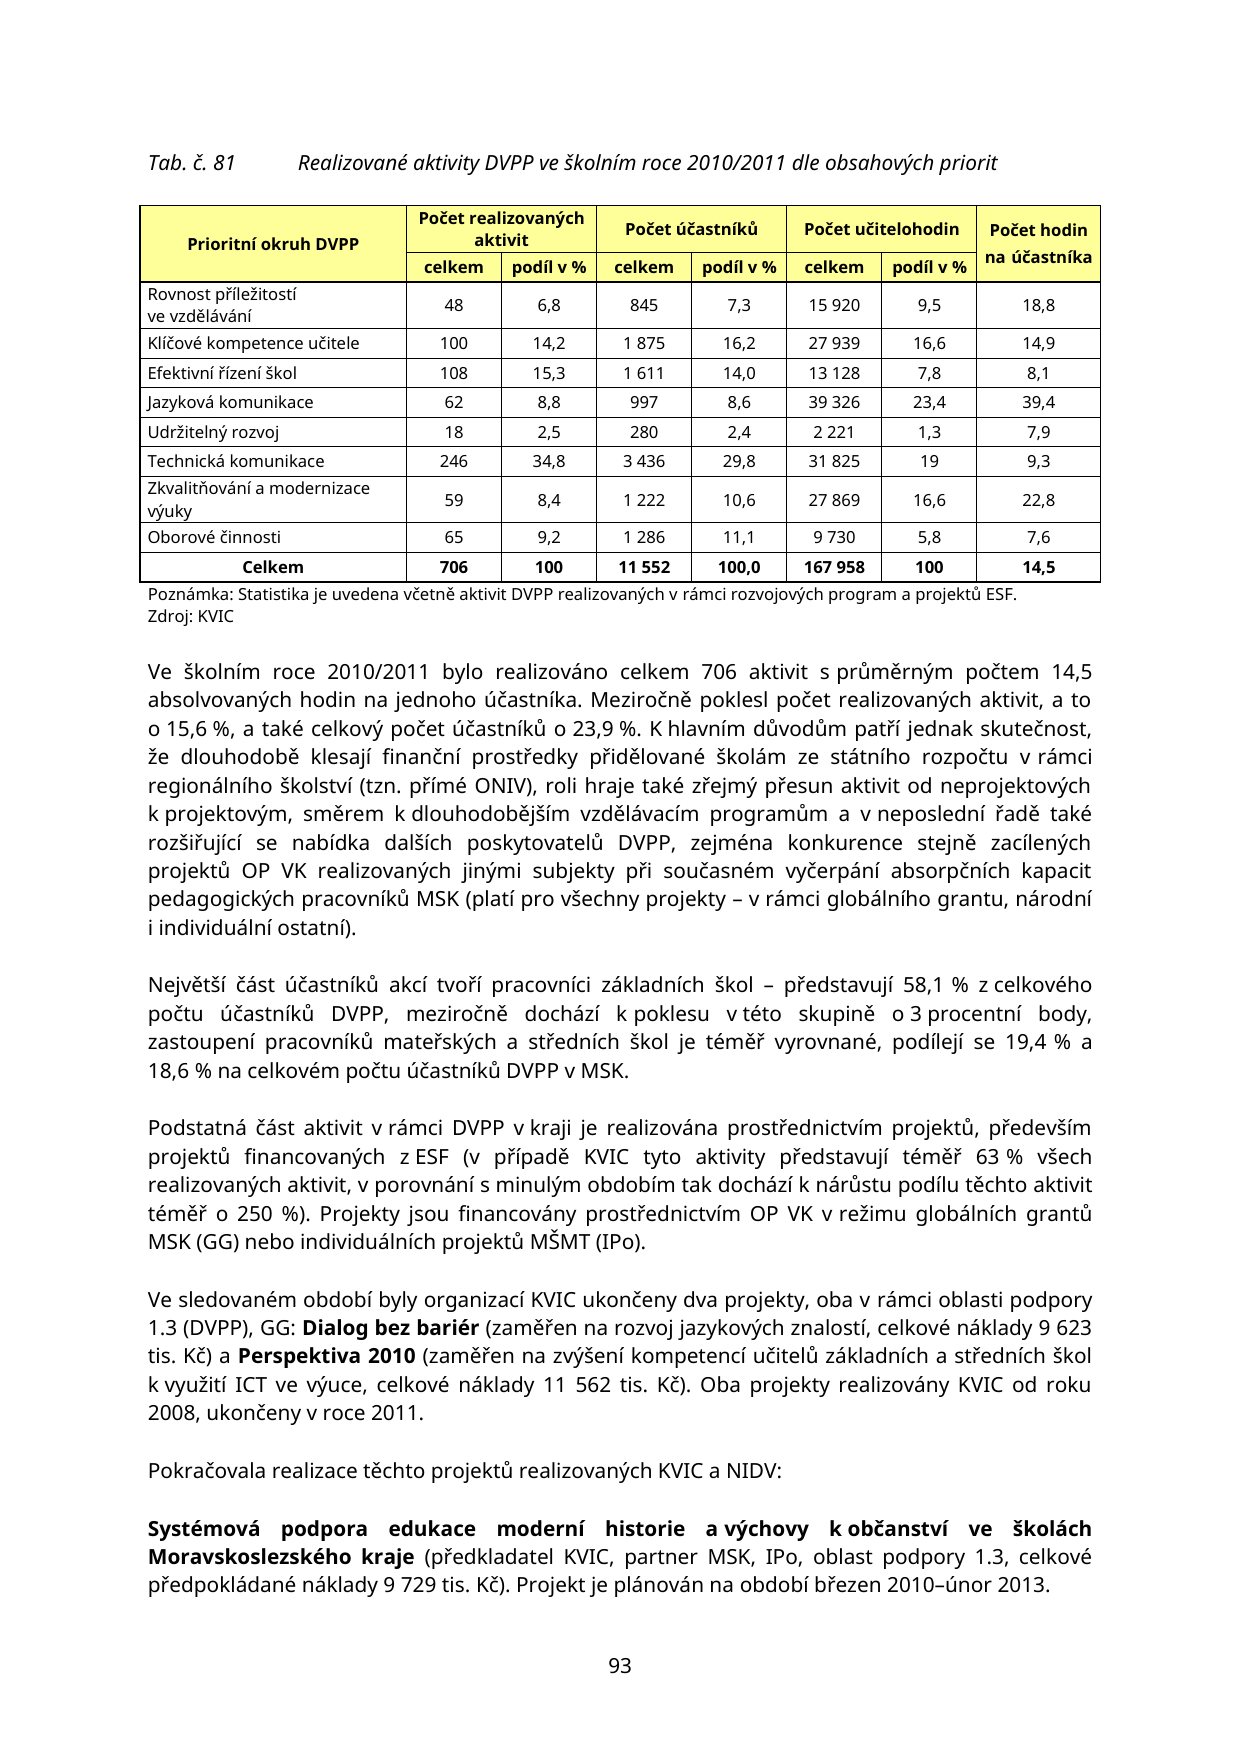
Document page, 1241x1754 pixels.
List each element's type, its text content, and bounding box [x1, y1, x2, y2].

table_cell 9,5 [882, 283, 976, 328]
table_cell Oborové činnosti [141, 523, 406, 552]
table_cell 100,0 [692, 553, 786, 581]
table_cell podíl v % [692, 253, 786, 281]
table_cell 18,8 [977, 283, 1100, 328]
text Podstatná část aktivit v rámci DVPP v kraji je realizována prostřednictvím projektů, především projektů financovaných z ESF (v případě KVIC tyto aktivity představují téměř 63 % všech realizovaných aktivit, v porovnání s minulým obdobím tak dochází k nárůstu podílu těchto aktivit téměř o 250 %). Projekty jsou financovány prostřednictvím OP VK v režimu globálních grantů MSK (GG) nebo individuálních projektů MŠMT (IPo). [148, 1113, 1092, 1256]
table_cell 39,4 [977, 388, 1100, 417]
table_cell 14,2 [502, 329, 596, 357]
table_cell 10,6 [692, 477, 786, 522]
table_cell celkem [597, 253, 691, 281]
table_cell 9 730 [787, 523, 881, 552]
table_cell 100 [502, 553, 596, 581]
table_cell 8,6 [692, 388, 786, 417]
table_cell 1 875 [597, 329, 691, 357]
table_cell 100 [882, 553, 976, 581]
table_cell podíl v % [882, 253, 976, 281]
table_cell 34,8 [502, 447, 596, 476]
table_cell 9,3 [977, 447, 1100, 476]
table_cell 246 [407, 447, 501, 476]
table_cell 706 [407, 553, 501, 581]
list Realizované aktivity DVPP ve školním roce 2010/2011 dle obsahových priorit [148, 148, 1092, 176]
table_cell 1 286 [597, 523, 691, 552]
table_cell 8,4 [502, 477, 596, 522]
table_cell Zkvalitňování a modernizace výuky [141, 477, 406, 522]
table_cell 7,6 [977, 523, 1100, 552]
table_cell 16,6 [882, 329, 976, 357]
table_cell 845 [597, 283, 691, 328]
table_cell Klíčové kompetence učitele [141, 329, 406, 357]
table_header Počet realizovaných aktivit [407, 206, 596, 252]
table_cell 5,8 [882, 523, 976, 552]
text Zdroj: KVIC [148, 605, 1092, 628]
table_cell 23,4 [882, 388, 976, 417]
table_cell 14,5 [977, 553, 1100, 581]
table_cell 1,3 [882, 418, 976, 446]
table_cell 3 436 [597, 447, 691, 476]
table_cell 7,9 [977, 418, 1100, 446]
table_cell 15 920 [787, 283, 881, 328]
table_cell 2,4 [692, 418, 786, 446]
table_cell Efektivní řízení škol [141, 359, 406, 387]
table_cell 108 [407, 359, 501, 387]
table_cell celkem [407, 253, 501, 281]
table_cell 14,9 [977, 329, 1100, 357]
table_cell 27 869 [787, 477, 881, 522]
table_cell 18 [407, 418, 501, 446]
table_cell 59 [407, 477, 501, 522]
table_cell Technická komunikace [141, 447, 406, 476]
table_cell Rovnost příležitostí ve vzdělávání [141, 283, 406, 328]
table_cell 1 222 [597, 477, 691, 522]
text Ve školním roce 2010/2011 bylo realizováno celkem 706 aktivit s průměrným počtem 14,5 absolvovaných hodin na jednoho účastníka. Meziročně poklesl počet realizovaných aktivit, a to o 15,6 %, a také celkový počet účastníků o 23,9 %. K hlavním důvodům patří jednak skutečnost, že dlouhodobě klesají finanční prostředky přidělované školám ze státního rozpočtu v rámci regionálního školství (tzn. přímé ONIV), roli hraje také zřejmý přesun aktivit od neprojektových k projektovým, směrem k dlouhodobějším vzdělávacím programům a v neposlední řadě také rozšiřující se nabídka dalších poskytovatelů DVPP, zejména konkurence stejně zacílených projektů OP VK realizovaných jinými subjekty při současném vyčerpání absorpčních kapacit pedagogických pracovníků MSK (platí pro všechny projekty – v rámci globálního grantu, národní i individuální ostatní). [148, 657, 1092, 941]
table_cell 16,6 [882, 477, 976, 522]
text Systémová podpora edukace moderní historie a výchovy k občanství ve školách Moravskoslezského kraje (předkladatel KVIC, partner MSK, IPo, oblast podpory 1.3, celkové předpokládané náklady 9 729 tis. Kč). Projekt je plánován na období březen 2010–únor 2013. [148, 1514, 1092, 1599]
table_cell 31 825 [787, 447, 881, 476]
table_cell 9,2 [502, 523, 596, 552]
table_cell Celkem [141, 553, 406, 581]
table_cell 16,2 [692, 329, 786, 357]
table_cell 27 939 [787, 329, 881, 357]
table_cell 167 958 [787, 553, 881, 581]
table_cell 11 552 [597, 553, 691, 581]
table_header Počet účastníků [597, 206, 786, 252]
table_cell Jazyková komunikace [141, 388, 406, 417]
table_cell podíl v % [502, 253, 596, 281]
table_cell 2 221 [787, 418, 881, 446]
text Ve sledovaném období byly organizací KVIC ukončeny dva projekty, oba v rámci oblasti podpory 1.3 (DVPP), GG: Dialog bez bariér (zaměřen na rozvoj jazykových znalostí, celkové náklady 9 623 tis. Kč) a Perspektiva 2010 (zaměřen na zvýšení kompetencí učitelů základních a středních škol k využití ICT ve výuce, celkové náklady 11 562 tis. Kč). Oba projekty realizovány KVIC od roku 2008, ukončeny v roce 2011. [148, 1285, 1092, 1427]
table_cell 8,8 [502, 388, 596, 417]
table_cell 997 [597, 388, 691, 417]
table_cell 39 326 [787, 388, 881, 417]
table_cell celkem [787, 253, 881, 281]
table_cell 2,5 [502, 418, 596, 446]
table_cell 62 [407, 388, 501, 417]
table_cell 100 [407, 329, 501, 357]
table_header Prioritní okruh DVPP [141, 206, 406, 281]
table_cell 1 611 [597, 359, 691, 387]
table_cell 65 [407, 523, 501, 552]
table_cell 280 [597, 418, 691, 446]
table_cell 15,3 [502, 359, 596, 387]
table_cell 22,8 [977, 477, 1100, 522]
table_cell 8,1 [977, 359, 1100, 387]
table_header Počet učitelohodin [787, 206, 976, 252]
text Pokračovala realizace těchto projektů realizovaných KVIC a NIDV: [148, 1456, 1092, 1484]
table_cell 14,0 [692, 359, 786, 387]
table_cell 11,1 [692, 523, 786, 552]
table_cell 13 128 [787, 359, 881, 387]
table_header Počet hodin na účastníka [977, 206, 1100, 281]
table_cell 29,8 [692, 447, 786, 476]
table_cell 48 [407, 283, 501, 328]
text Poznámka: Statistika je uvedena včetně aktivit DVPP realizovaných v rámci rozvojových program a projektů ESF. [148, 583, 1092, 605]
table_cell 7,8 [882, 359, 976, 387]
table_cell 6,8 [502, 283, 596, 328]
table_cell 19 [882, 447, 976, 476]
table_cell Udržitelný rozvoj [141, 418, 406, 446]
text Největší část účastníků akcí tvoří pracovníci základních škol – představují 58,1 % z celkového počtu účastníků DVPP, meziročně dochází k poklesu v této skupině o 3 procentní body, zastoupení pracovníků mateřských a středních škol je téměř vyrovnané, podílejí se 19,4 % a 18,6 % na celkovém počtu účastníků DVPP v MSK. [148, 971, 1092, 1084]
table_cell 7,3 [692, 283, 786, 328]
